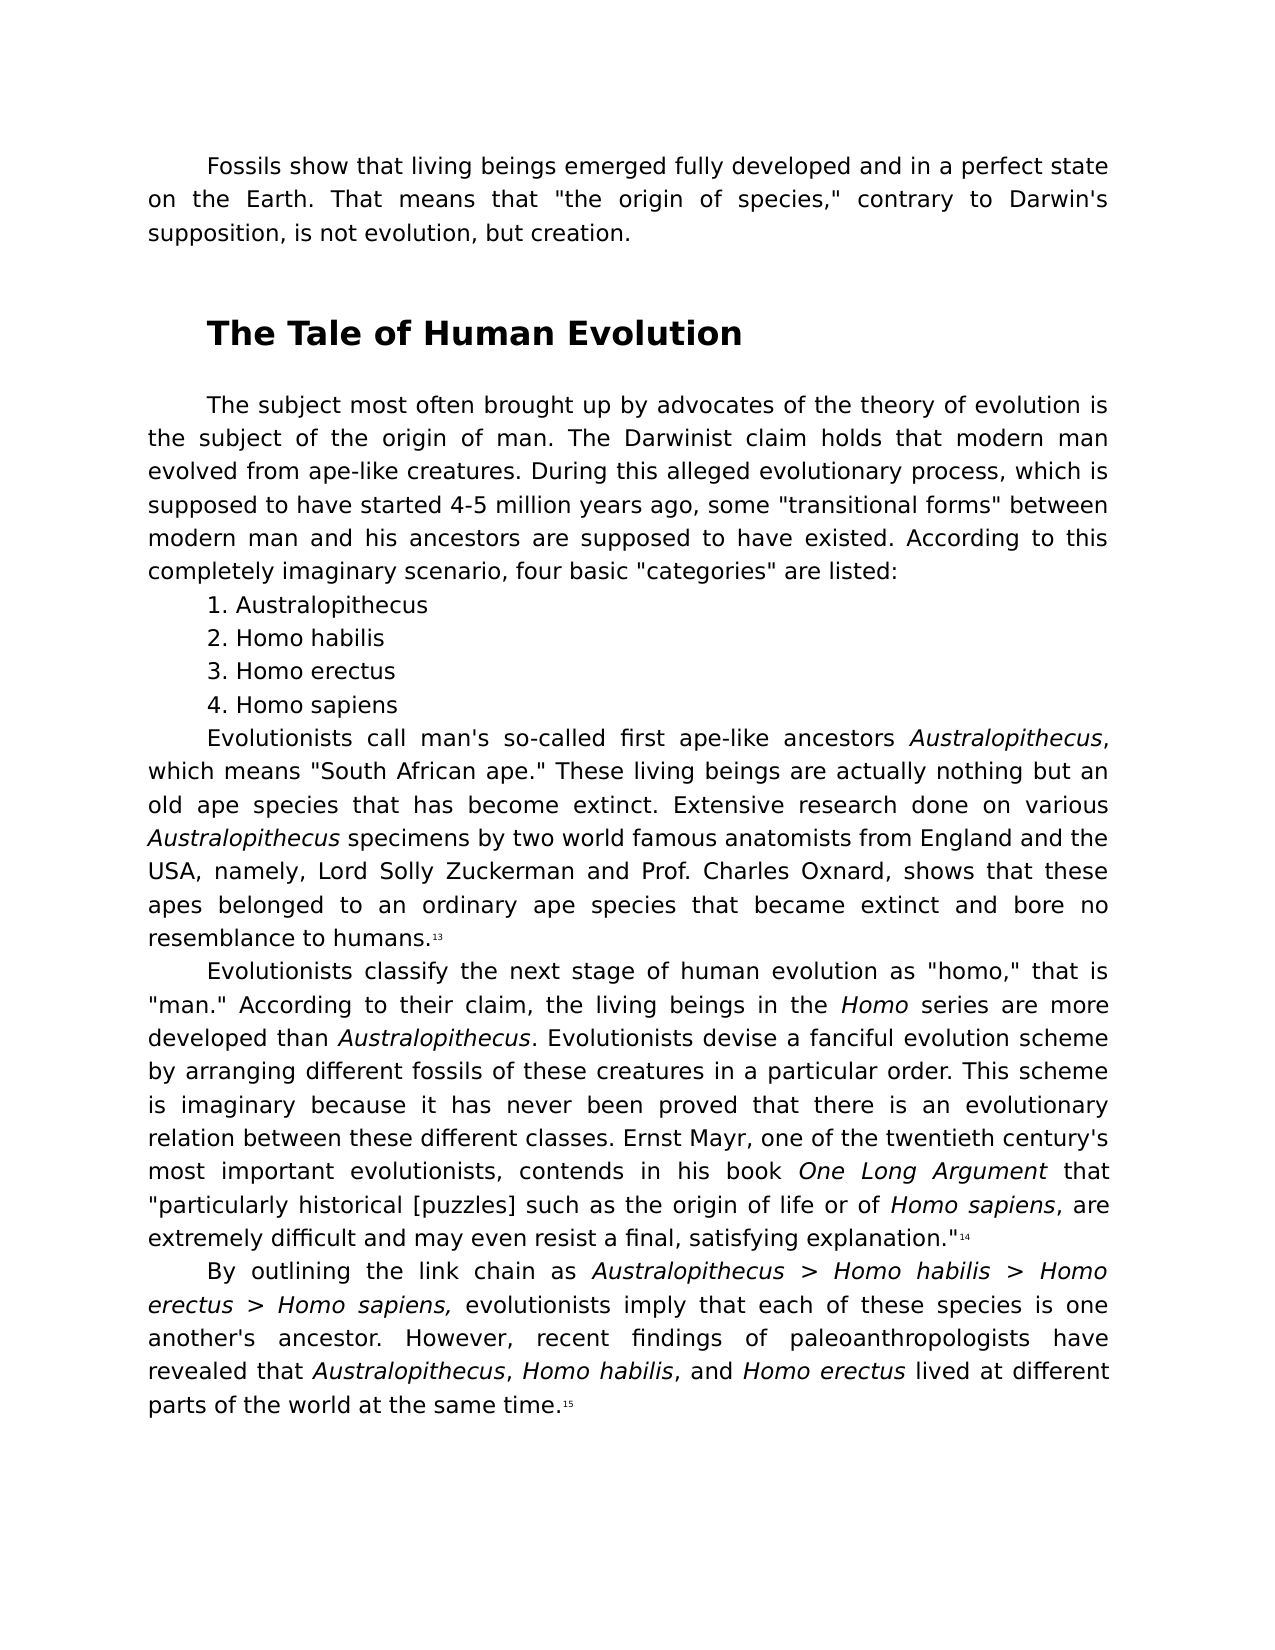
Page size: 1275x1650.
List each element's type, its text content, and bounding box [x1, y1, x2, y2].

text Evolutionists call man's so-called first ape-like ancestors Australopithecus, which means "South African ape." These living beings are actually nothing but an old ape species that has become extinct. Extensive research done on various Australopithecus specimens by two world famous anatomists from England and the USA, namely, Lord Solly Zuckerman and Prof. Charles Oxnard, shows that these apes belonged to an ordinary ape species that became extinct and bore no resemblance to humans.13 [148, 720, 1110, 953]
text Fossils show that living beings emerged fully developed and in a perfect state on the Earth. That means that "the origin of species," contrary to Darwin's supposition, is not evolution, but creation. [148, 148, 1110, 248]
text 1. Australopithecus [148, 586, 1110, 620]
text The Tale of Human Evolution [148, 314, 1110, 353]
text 3. Homo erectus [148, 653, 1110, 686]
text Evolutionists classify the next stage of human evolution as "homo," that is "man." According to their claim, the living beings in the Homo series are more developed than Australopithecus. Evolutionists devise a fanciful evolution scheme by arranging different fossils of these creatures in a particular order. This scheme is imaginary because it has never been proved that there is an evolutionary relation between these different classes. Ernst Mayr, one of the twentieth century's most important evolutionists, contends in his book One Long Argument that "particularly historical [puzzles] such as the origin of life or of Homo sapiens, are extremely difficult and may even resist a final, satisfying explanation."14 [148, 953, 1110, 1253]
text 2. Homo habilis [148, 620, 1110, 653]
text By outlining the link chain as Australopithecus > Homo habilis > Homo erectus > Homo sapiens, evolutionists imply that each of these species is one another's ancestor. However, recent findings of paleoanthropologists have revealed that Australopithecus, Homo habilis, and Homo erectus lived at different parts of the world at the same time.15 [148, 1253, 1110, 1420]
text The subject most often brought up by advocates of the theory of evolution is the subject of the origin of man. The Darwinist claim holds that modern man evolved from ape-like creatures. During this alleged evolutionary process, which is supposed to have started 4-5 million years ago, some "transitional forms" between modern man and his ancestors are supposed to have existed. According to this completely imaginary scenario, four basic "categories" are listed: [148, 386, 1110, 586]
text 4. Homo sapiens [148, 686, 1110, 720]
